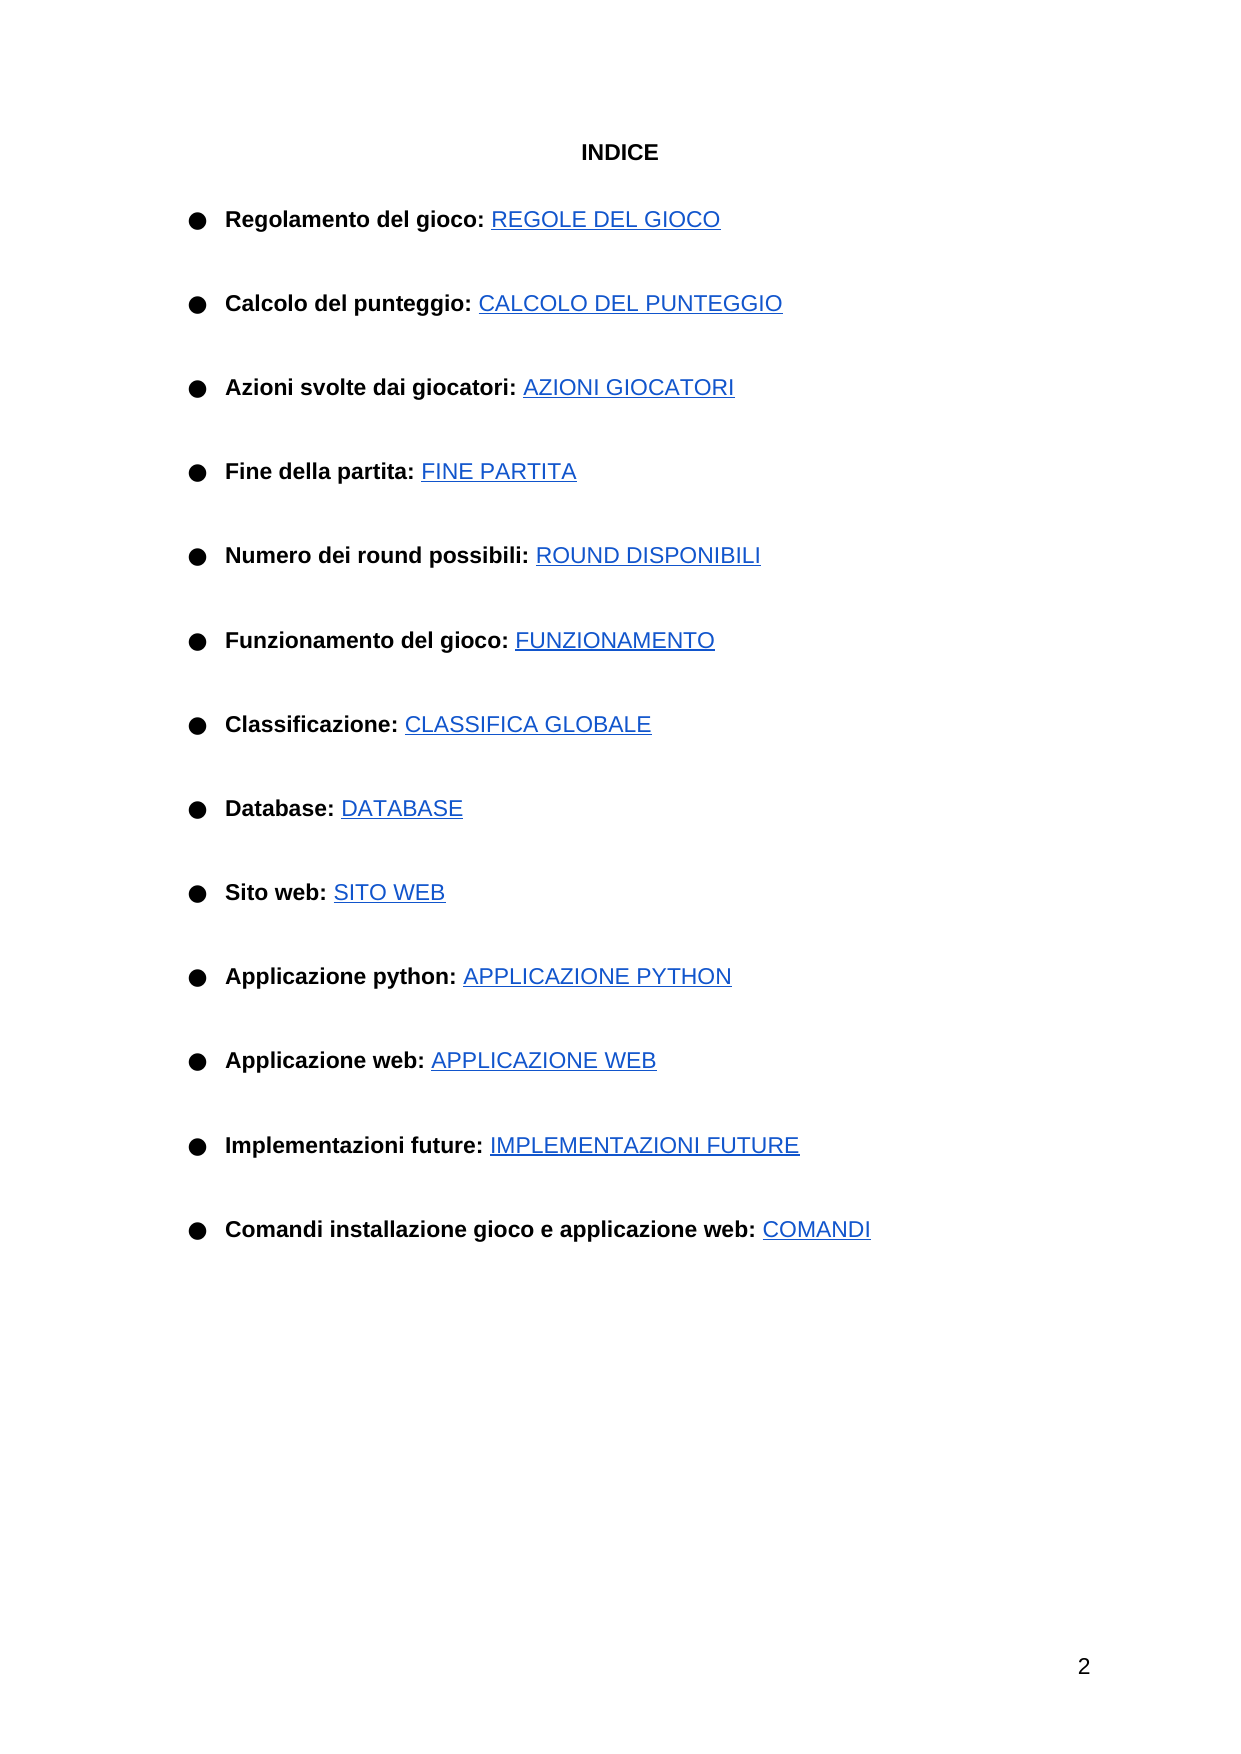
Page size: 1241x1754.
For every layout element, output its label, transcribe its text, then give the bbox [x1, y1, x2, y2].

text INDICE [150, 150, 1090, 163]
list Classificazione: CLASSIFICA GLOBALE [187, 698, 1090, 745]
list Calcolo del punteggio: CALCOLO DEL PUNTEGGIO [187, 277, 1090, 324]
list Database: DATABASE [187, 782, 1090, 829]
list Fine della partita: FINE PARTITA [187, 446, 1090, 493]
list Applicazione python: APPLICAZIONE PYTHON [187, 951, 1090, 998]
list Applicazione web: APPLICAZIONE WEB [187, 1035, 1090, 1082]
list Regolamento del gioco: REGOLE DEL GIOCO [187, 193, 1090, 240]
list Azioni svolte dai giocatori: AZIONI GIOCATORI [187, 362, 1090, 409]
list Implementazioni future: IMPLEMENTAZIONI FUTURE [187, 1119, 1090, 1166]
list Funzionamento del gioco: FUNZIONAMENTO [187, 614, 1090, 661]
list Numero dei round possibili: ROUND DISPONIBILI [187, 530, 1090, 577]
list Comandi installazione gioco e applicazione web: COMANDI [187, 1203, 1090, 1250]
list Sito web: SITO WEB [187, 867, 1090, 914]
